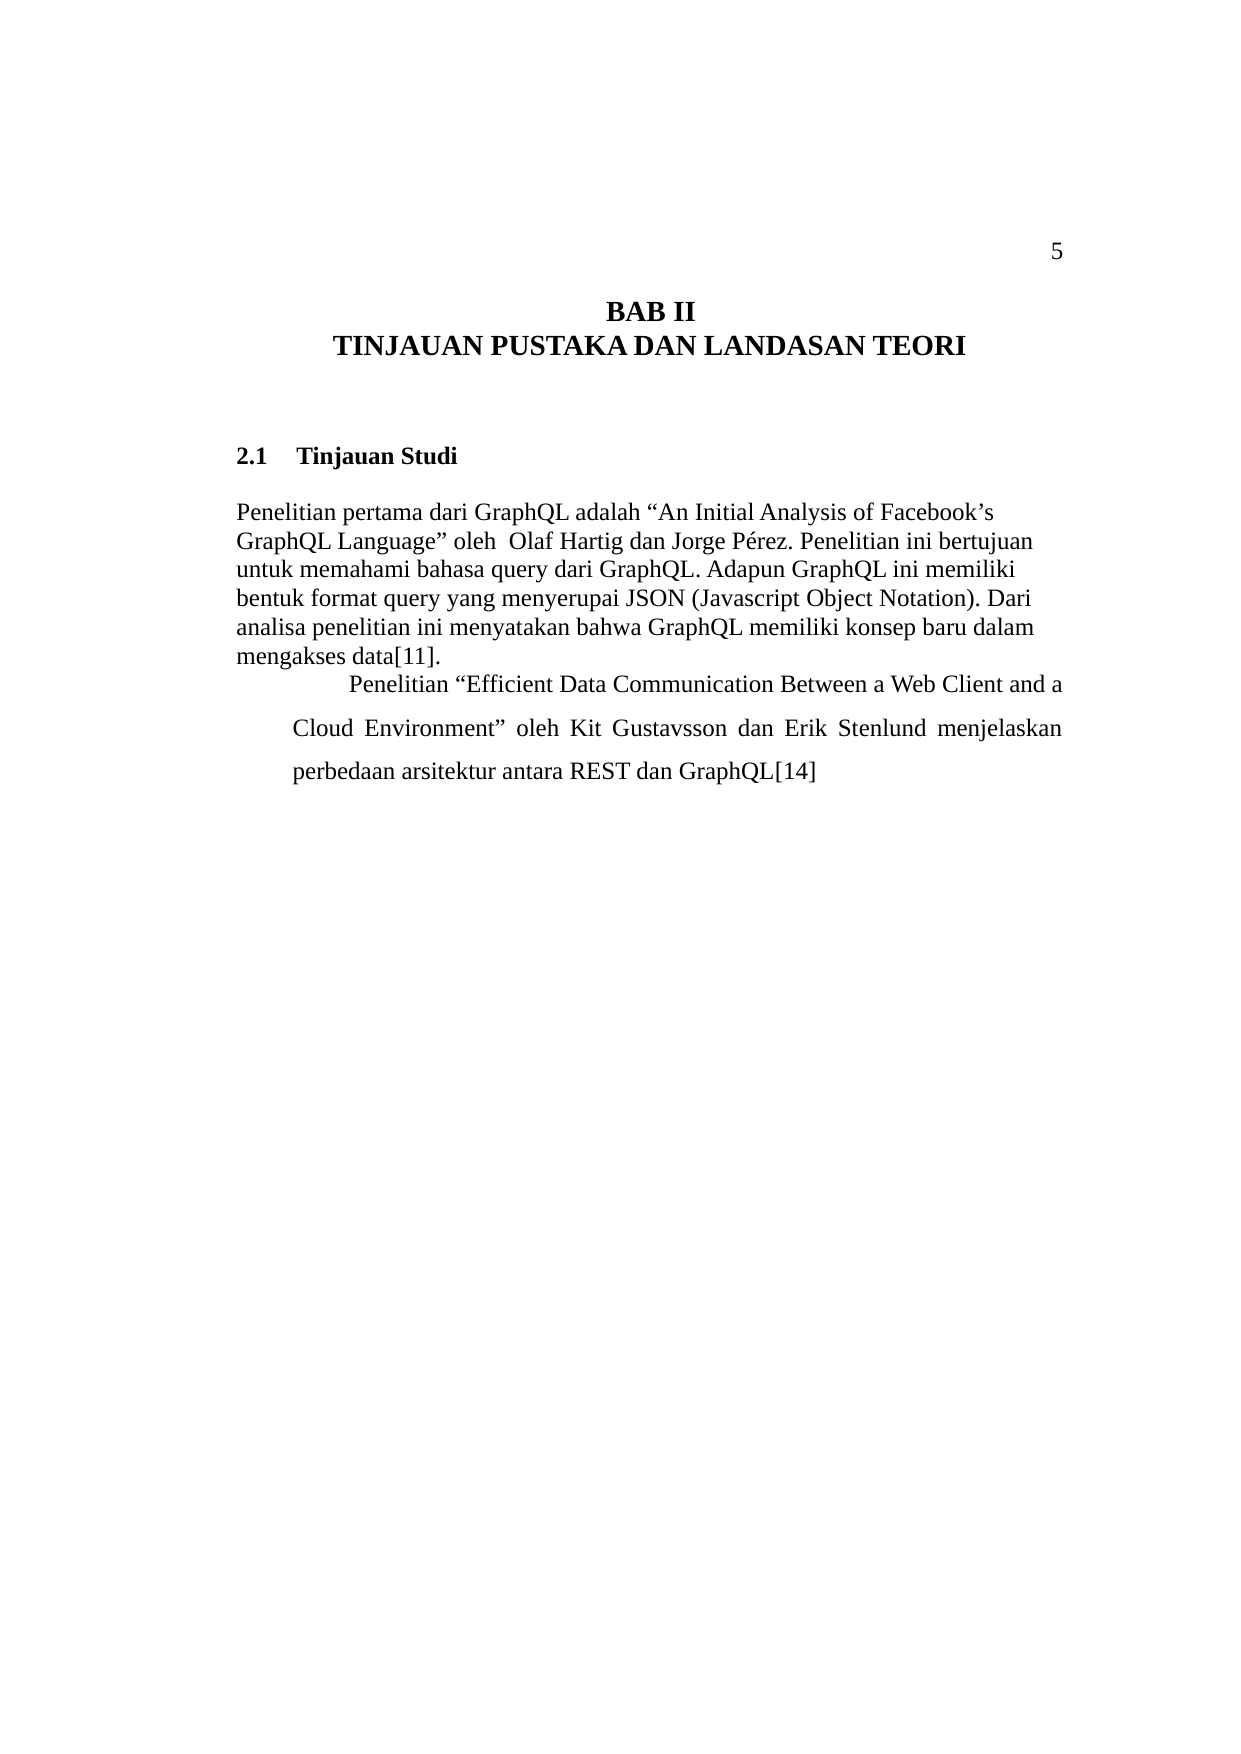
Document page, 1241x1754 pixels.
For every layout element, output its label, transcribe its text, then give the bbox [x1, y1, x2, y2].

text Penelitian “Efficient Data Communication Between a Web Client and a Cloud Environment” oleh Kit Gustavsson dan Erik Stenlund menjelaskan perbedaan arsitektur antara REST dan GraphQL[14] [292, 669, 1063, 784]
text Penelitian pertama dari GraphQL adalah “An Initial Analysis of Facebook’s GraphQL Language” oleh Olaf Hartig dan Jorge Pérez. Penelitian ini bertujuan untuk memahami bahasa query dari GraphQL. Adapun GraphQL ini memiliki bentuk format query yang menyerupai JSON (Javascript Object Notation). Dari analisa penelitian ini menyatakan bahwa GraphQL memiliki konsep baru dalam mengakses data[11]. [236, 497, 1063, 669]
subtitle BAB II TINJAUAN PUSTAKA DAN LANDASAN TEORI [236, 294, 1063, 362]
subtitle Tinjauan Studi [236, 441, 1063, 470]
